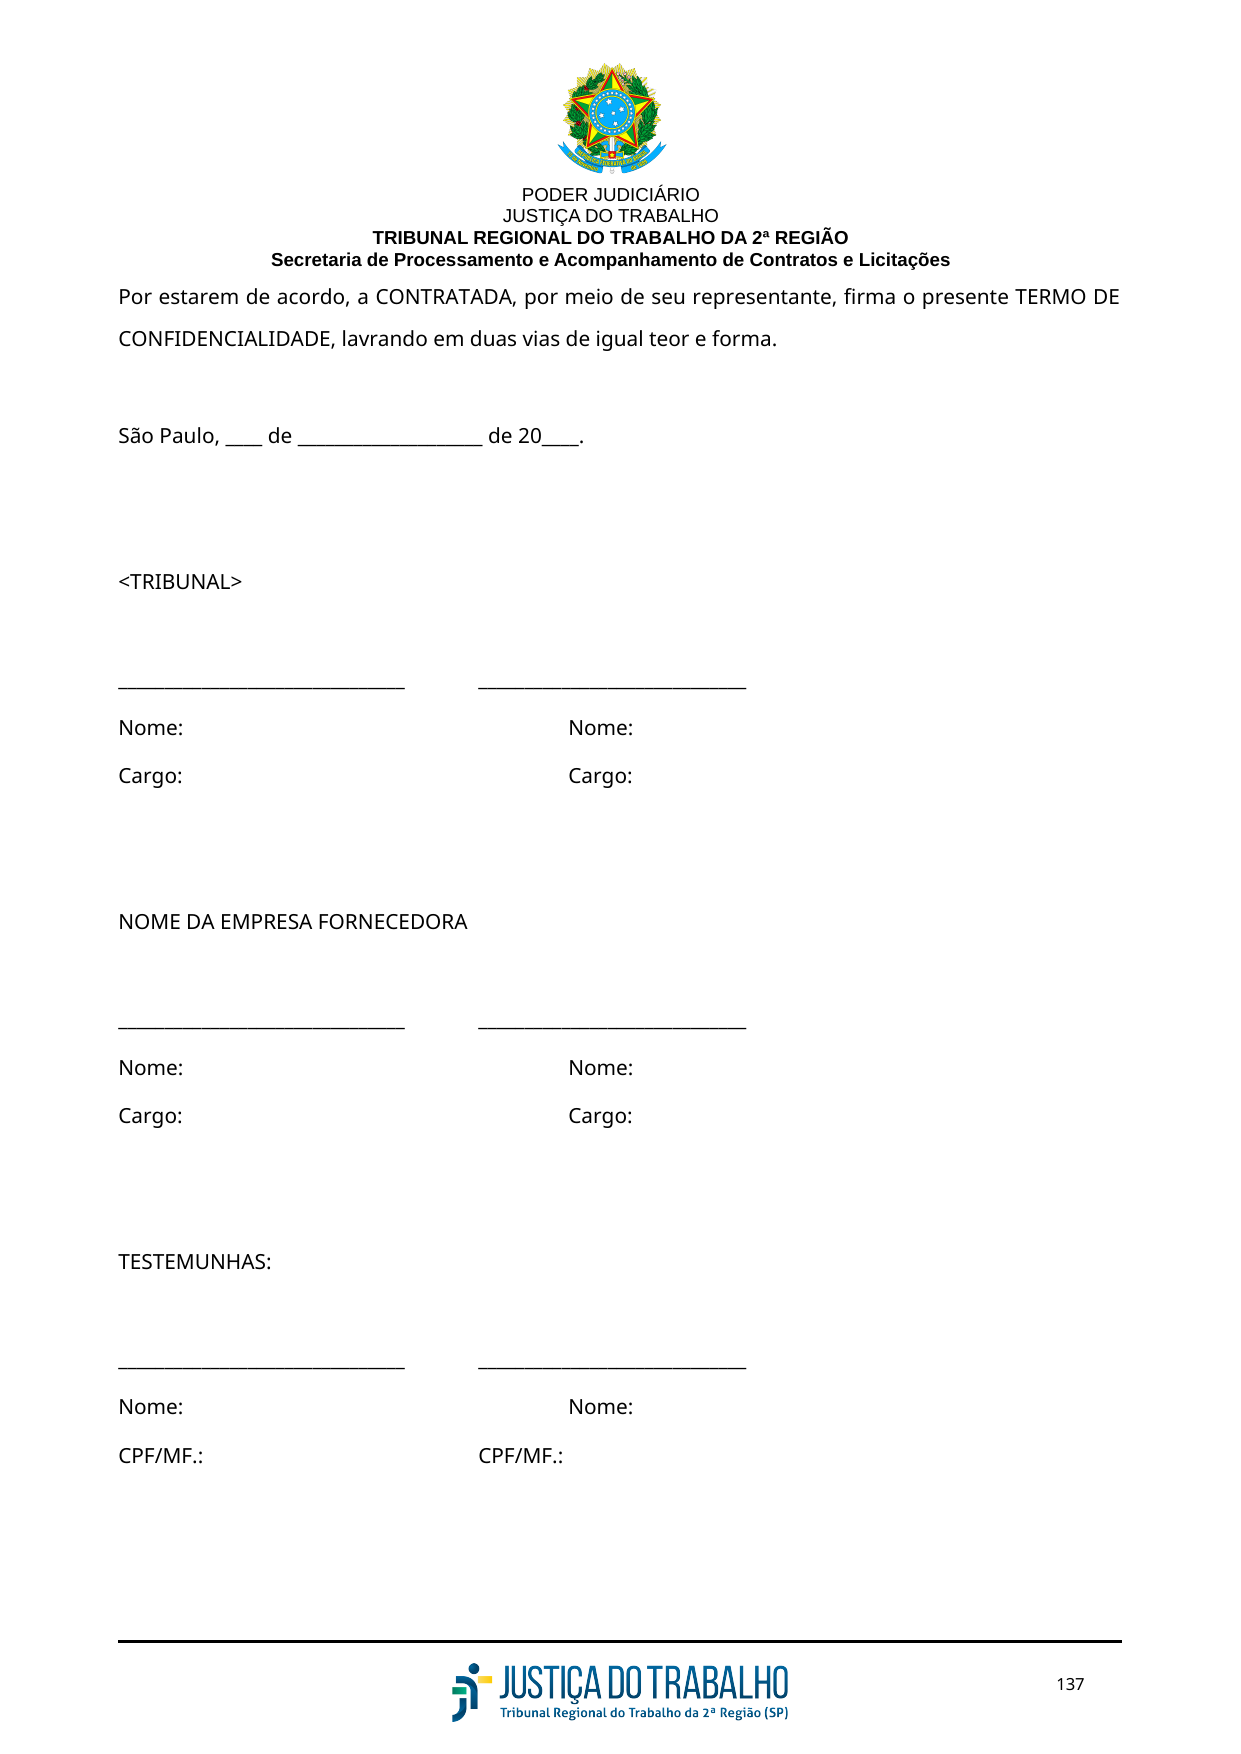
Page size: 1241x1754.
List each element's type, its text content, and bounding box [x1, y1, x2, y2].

list Nome: Nome: [118, 1392, 1122, 1421]
picture [452, 1663, 788, 1722]
list Nome: Nome: [118, 1053, 1122, 1081]
list Cargo: Cargo: [118, 761, 1122, 790]
list CPF/MF.: CPF/MF.: [118, 1441, 1122, 1469]
list Cargo: Cargo: [118, 1101, 1122, 1129]
list Nome: Nome: [118, 713, 1122, 741]
list Por estarem de acordo, a CONTRATADA, por meio de seu representante, firma o presente TERMO DE CONFIDENCIALIDADE, lavrando em duas vias de igual teor e forma. [118, 282, 1122, 353]
list São Paulo, ____ de ____________________ de 20____. [118, 422, 1122, 450]
list _______________________________ _____________________________ [118, 1344, 1122, 1372]
list NOME DA EMPRESA FORNECEDORA [118, 907, 1122, 935]
list _______________________________ _____________________________ [118, 1004, 1122, 1032]
list TESTEMUNHAS: [118, 1247, 1122, 1275]
list _______________________________ _____________________________ [118, 664, 1122, 693]
list <TRIBUNAL> [118, 567, 1122, 596]
